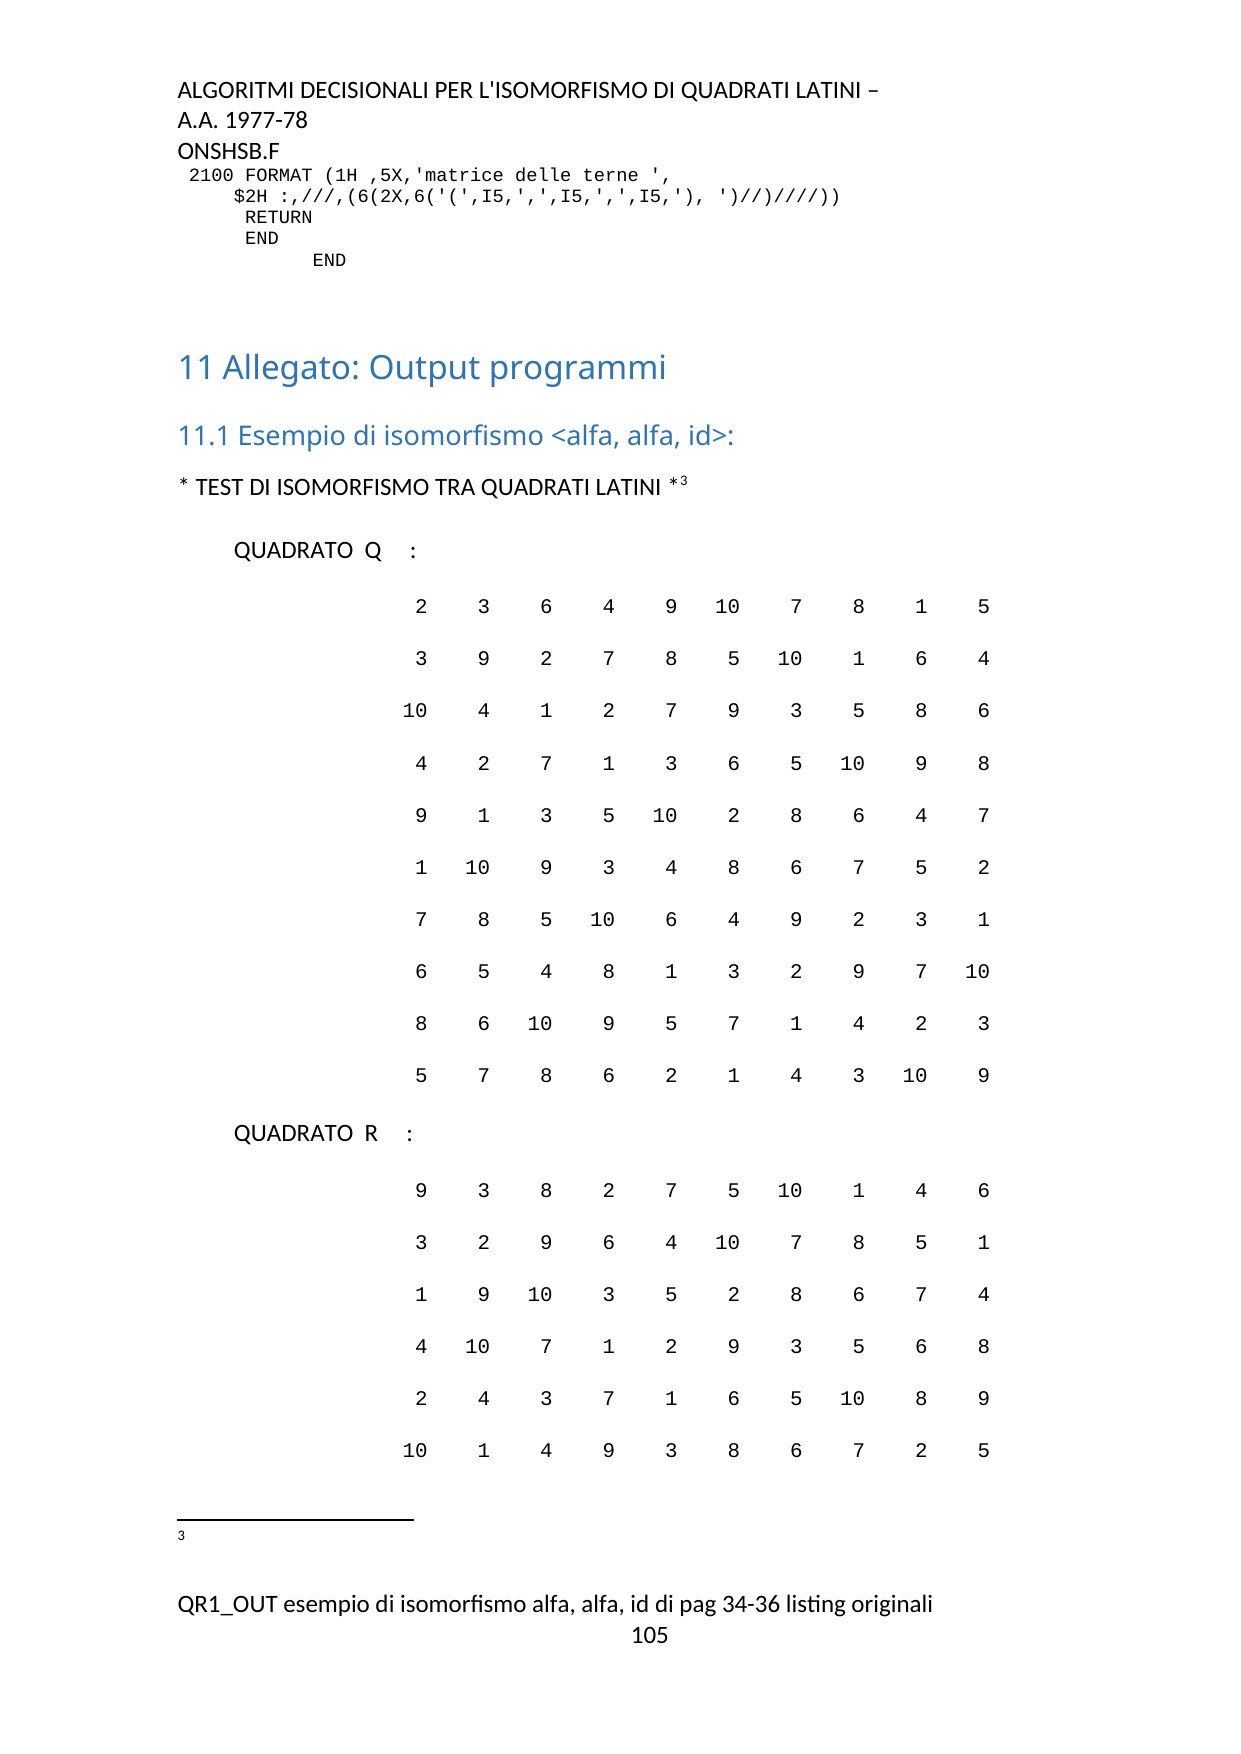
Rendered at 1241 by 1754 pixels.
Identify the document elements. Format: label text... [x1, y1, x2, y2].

text QUADRATO R : [177, 1117, 1122, 1148]
text END [177, 229, 1122, 250]
text END [177, 250, 1122, 272]
text 2100 FORMAT (1H ,5X,'matrice delle terne ', [177, 165, 1122, 187]
text RETURN [177, 208, 1122, 229]
text 2 4 3 7 1 6 5 10 8 9 [177, 1388, 1122, 1412]
text 4 2 7 1 3 6 5 10 9 8 [177, 753, 1122, 776]
text 1 10 9 3 4 8 6 7 5 2 [177, 857, 1122, 880]
text QUADRATO Q : [177, 534, 1122, 564]
text $2H :,///,(6(2X,6('(',I5,',',I5,',',I5,'), ')//)////)) [177, 187, 1122, 208]
text 3 2 9 6 4 10 7 8 5 1 [177, 1232, 1122, 1255]
text 6 5 4 8 1 3 2 9 7 10 [177, 961, 1122, 984]
subtitle Allegato: Output programmi [177, 344, 1122, 389]
text 2 3 6 4 9 10 7 8 1 5 [177, 596, 1122, 620]
subtitle Esempio di isomorfismo <alfa, alfa, id>: [177, 416, 1122, 453]
text QR1_OUT esempio di isomorfismo alfa, alfa, id di pag 34-36 listing originali [177, 1588, 1122, 1619]
text 4 10 7 1 2 9 3 5 6 8 [177, 1336, 1122, 1359]
text 3 9 2 7 8 5 10 1 6 4 [177, 648, 1122, 672]
text 8 6 10 9 5 7 1 4 2 3 [177, 1013, 1122, 1037]
text 9 3 8 2 7 5 10 1 4 6 [177, 1179, 1122, 1203]
text 10 1 4 9 3 8 6 7 2 5 [177, 1440, 1122, 1464]
text 10 4 1 2 7 9 3 5 8 6 [177, 701, 1122, 724]
text 9 1 3 5 10 2 8 6 4 7 [177, 805, 1122, 828]
text 7 8 5 10 6 4 9 2 3 1 [177, 909, 1122, 932]
text 5 7 8 6 2 1 4 3 10 9 [177, 1065, 1122, 1089]
text 1 9 10 3 5 2 8 6 7 4 [177, 1284, 1122, 1307]
text * TEST DI ISOMORFISMO TRA QUADRATI LATINI * [177, 472, 1122, 502]
